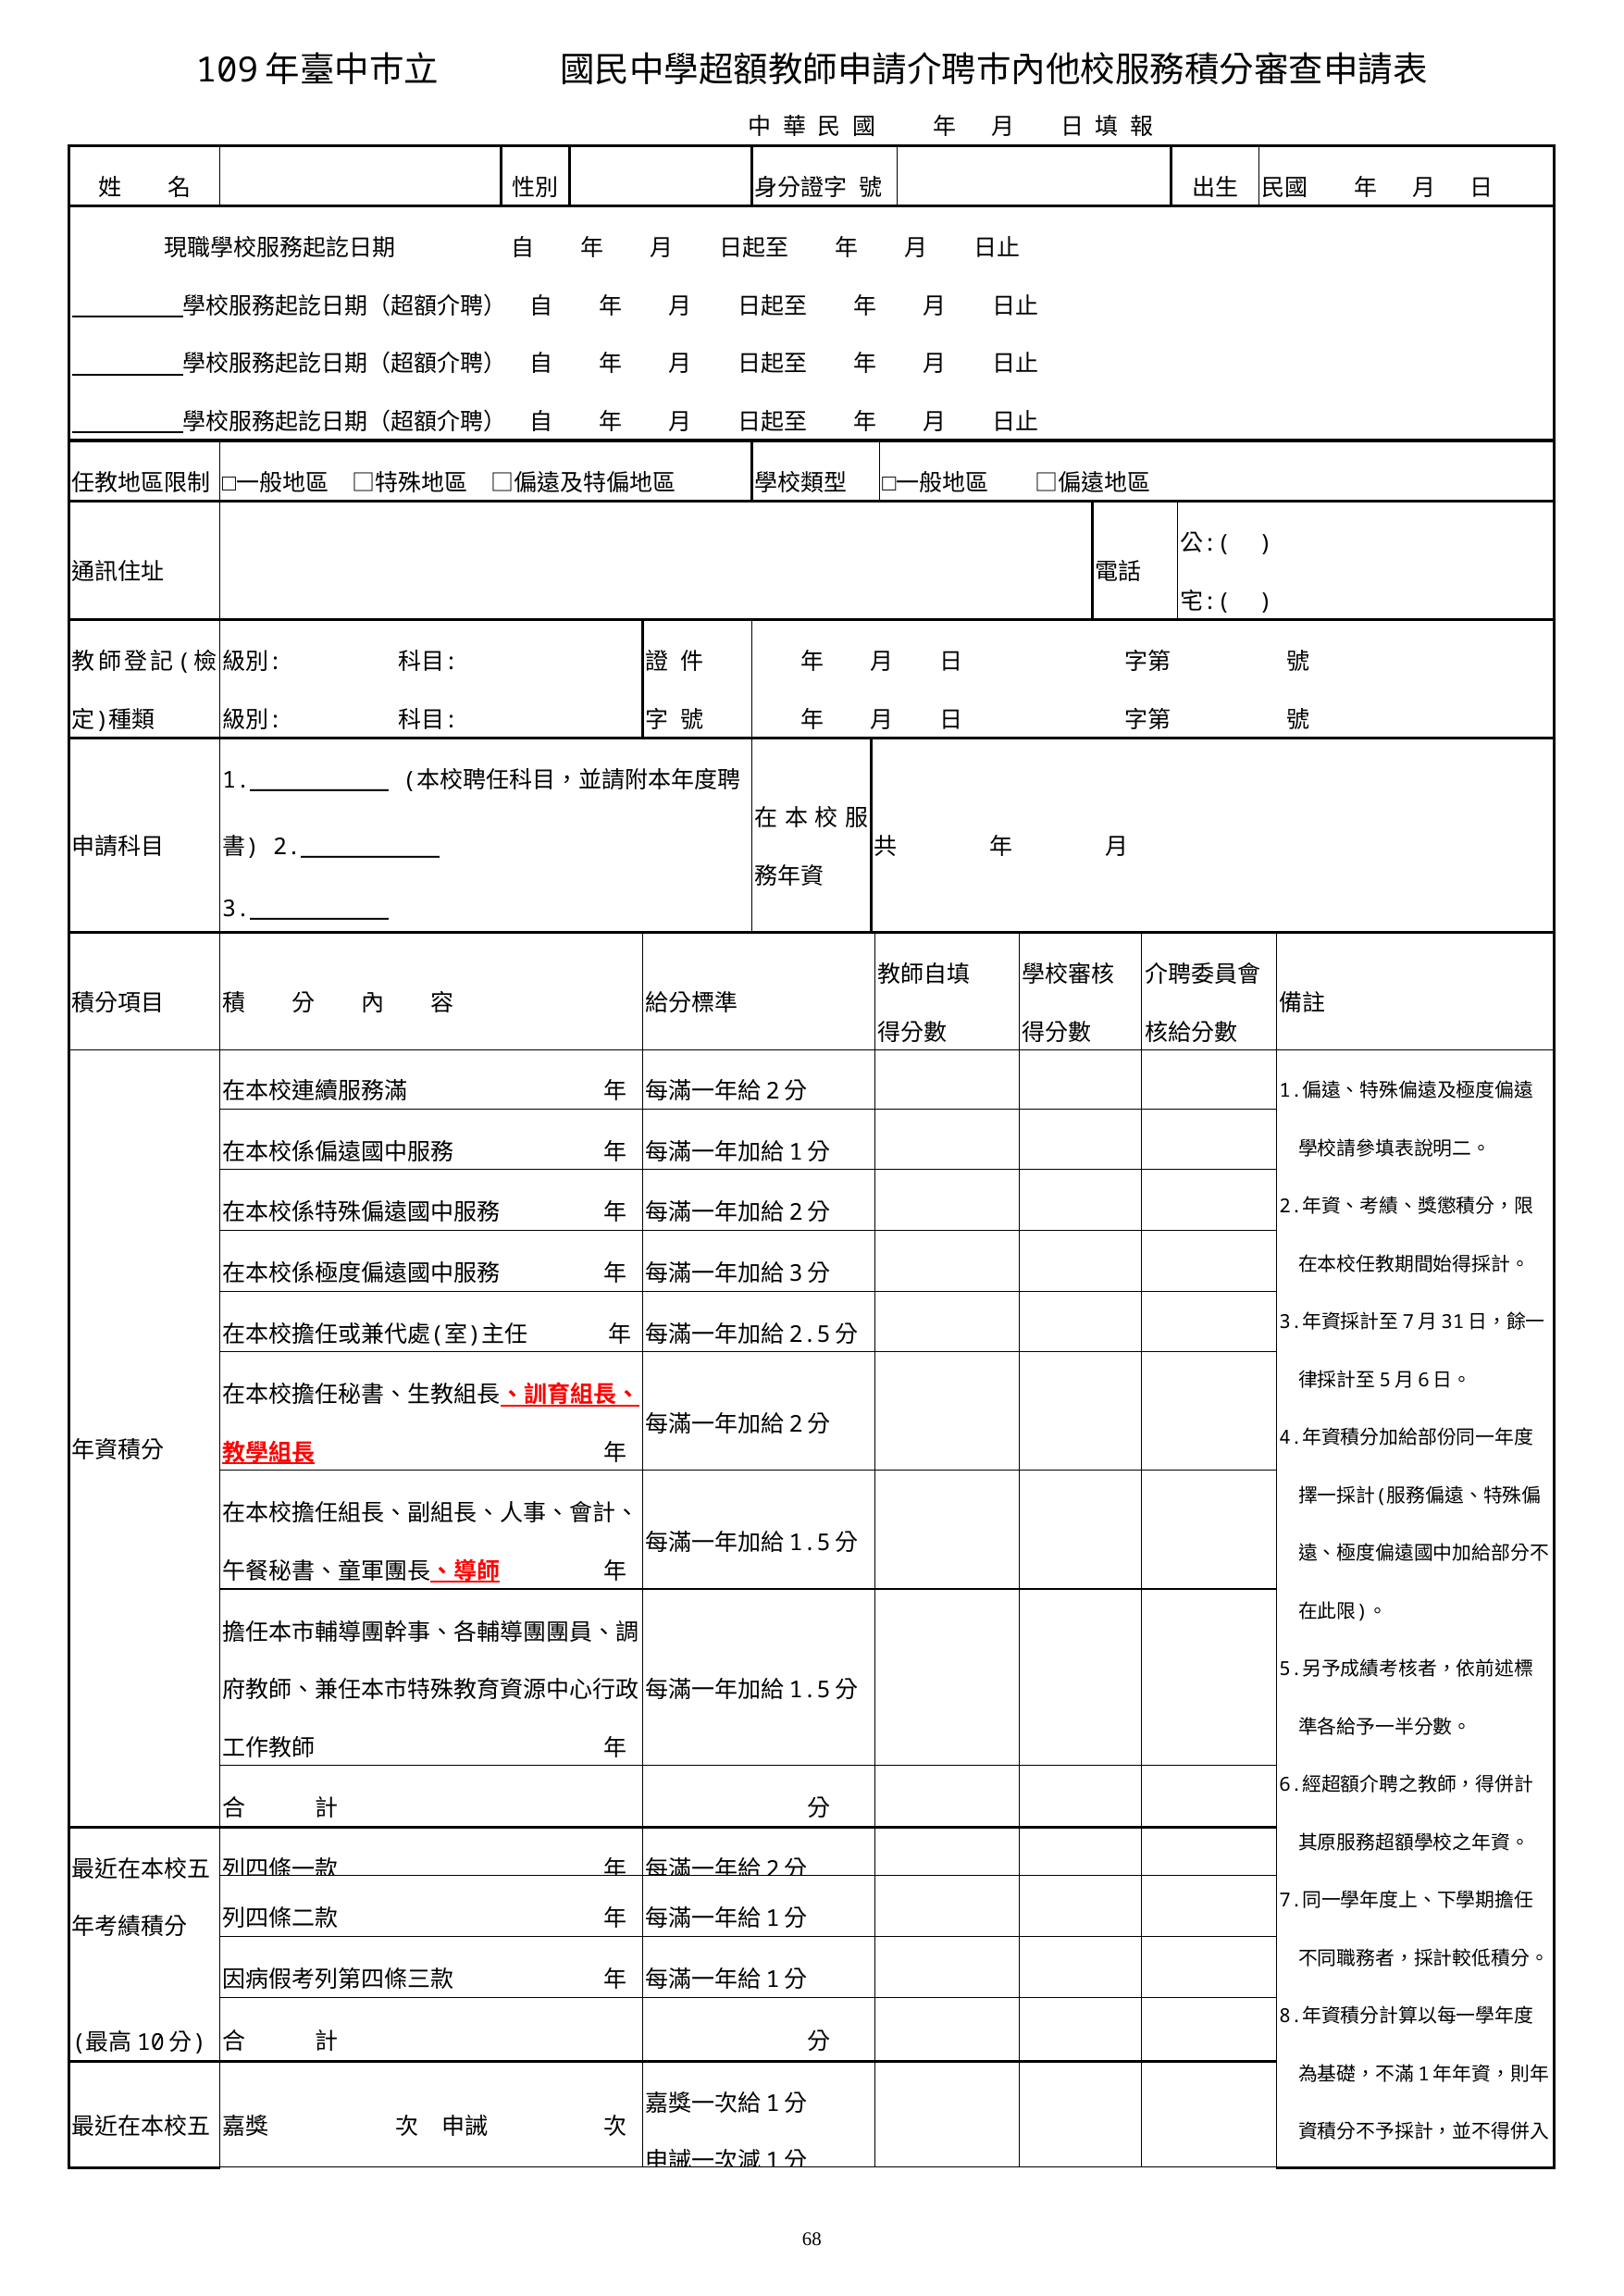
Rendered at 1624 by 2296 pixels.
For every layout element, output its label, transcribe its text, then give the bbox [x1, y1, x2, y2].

table_cell 介聘委員會 核給分數 [1142, 934, 1276, 1049]
table_cell [875, 1590, 1019, 1765]
table_cell 年 月 日 字第 號 年 月 日 字第 號 [752, 621, 1553, 737]
table_cell [875, 1292, 1019, 1351]
table_cell [875, 1110, 1019, 1169]
table_cell 合 計 [220, 1766, 642, 1826]
table_cell 通訊住址 [70, 503, 219, 618]
table_cell [1020, 1231, 1141, 1290]
table_cell [1142, 1110, 1276, 1169]
table_cell 在本校擔任組長、副組長、人事、會計、午餐秘書、童軍團長、導師 年 [220, 1471, 642, 1588]
table_cell 在本校係極度偏遠國中服務 年 [220, 1231, 642, 1290]
table_cell 年資積分 [70, 1050, 219, 1826]
table_cell [875, 1352, 1019, 1470]
table_cell [1142, 1352, 1276, 1470]
table_header 民國 年 月 日 [1259, 147, 1553, 205]
table_cell [875, 2063, 1019, 2166]
table_cell [875, 1829, 1019, 1875]
table_cell [1142, 1231, 1276, 1290]
table_cell 每滿一年加給3分 [643, 1231, 874, 1290]
table_cell [1020, 1766, 1141, 1826]
table_cell [1020, 1876, 1141, 1936]
table_cell 給分標準 [643, 934, 874, 1049]
table_cell 電話 [1094, 503, 1177, 618]
table_cell [220, 503, 1091, 618]
table_cell 因病假考列第四條三款 年 [220, 1937, 642, 1996]
table_cell 1.__________ (本校聘任科目，並請附本年度聘書) 2.__________ 3.__________ [220, 739, 751, 931]
table_cell [1142, 1050, 1276, 1109]
table_cell [1142, 2063, 1276, 2166]
table_cell 在本校係偏遠國中服務 年 [220, 1110, 642, 1169]
table_cell 嘉獎 次 申誡 次 [220, 2063, 642, 2166]
table_cell [1142, 1170, 1276, 1230]
table_cell 每滿一年給2分 [643, 1050, 874, 1109]
table_cell 級別: 科目: 級別: 科目: [220, 621, 641, 737]
table_cell 任教地區限制 [70, 442, 219, 500]
table_cell 申請科目 [70, 739, 219, 931]
table_cell [1142, 1590, 1276, 1765]
table_cell [1142, 1829, 1276, 1875]
table_cell [1020, 1998, 1141, 2060]
table_cell 每滿一年加給2分 [643, 1352, 874, 1470]
table_cell 合 計 [220, 1998, 642, 2060]
subtitle 109年臺中巿立 國民中學超額教師申請介聘巿內他校服務積分審查申請表 [66, 29, 1557, 86]
table_cell 每滿一年給1分 [643, 1937, 874, 1996]
table_header 出生 [1172, 147, 1258, 205]
table_header 姓 名 [70, 147, 219, 205]
table_cell 在本校擔任或兼代處(室)主任 年 [220, 1292, 642, 1351]
table_cell 每滿一年加給1分 [643, 1110, 874, 1169]
table_cell 每滿一年加給1.5分 [643, 1590, 874, 1765]
table_cell [1142, 1998, 1276, 2060]
table_cell 在本校係特殊偏遠國中服務 年 [220, 1170, 642, 1230]
table_cell 每滿一年加給2分 [643, 1170, 874, 1230]
table_cell 公:( ) 宅:( ) [1178, 503, 1553, 618]
table_cell 每滿一年給1分 [643, 1876, 874, 1936]
table_cell 學校類型 [753, 442, 879, 500]
table_cell [1020, 2063, 1141, 2166]
table_cell 教師自填 得分數 [875, 934, 1019, 1049]
table_cell 每滿一年給2分 [643, 1829, 874, 1875]
table_cell [1142, 1766, 1276, 1826]
table_cell [875, 1471, 1019, 1588]
table_cell [1142, 1937, 1276, 1996]
table_header 性別 [502, 147, 568, 205]
table_cell [1020, 1110, 1141, 1169]
table_cell 最近在本校五 [70, 2063, 219, 2166]
table_cell [875, 1050, 1019, 1109]
table_cell [875, 1998, 1019, 2060]
table_cell 1.偏遠、特殊偏遠及極度偏遠學校請參填表說明二。 2.年資、考績、獎懲積分，限在本校任教期間始得採計。 3.年資採計至7月31日，餘一律採計至5月6日。 4.年資積分加給部份同一年度擇一採計(服務偏遠、特殊偏遠、極度偏遠國中加給部分不在此限)。 5.另予成績考核者，依前述標準各給予一半分數。 6.經超額介聘之教師，得併計其原服務超額學校之年資。 7.同一學年度上、下學期擔任不同職務者，採計較低積分。 8.年資積分計算以每一學年度為基礎，不滿1年年資，則年資積分不予採計，並不得併入 [1277, 1050, 1553, 2166]
table_cell □一般地區 □特殊地區 □偏遠及特偏地區 [220, 442, 750, 500]
table_cell [1020, 1170, 1141, 1230]
table_cell 擔任本市輔導團幹事、各輔導團團員、調府教師、兼任本市特殊教育資源中心行政工作教師 年 [220, 1590, 642, 1765]
table_cell 最近在本校五年考績積分 (最高10分) [70, 1829, 219, 2060]
table_cell 在本校連續服務滿 年 [220, 1050, 642, 1109]
table_cell 共 年 月 [873, 739, 1553, 931]
text 中 華 民 國 年 月 日 填 報 [89, 86, 1557, 144]
table_header [898, 147, 1170, 205]
table_cell 教師登記(檢定)種類 [70, 621, 219, 737]
table_cell 在本校擔任秘書、生教組長、訓育組長、教學組長 年 [220, 1352, 642, 1470]
table_cell [1142, 1471, 1276, 1588]
table_header 身分證字 號 [753, 147, 897, 205]
table_cell 每滿一年加給1.5分 [643, 1471, 874, 1588]
table_cell [875, 1937, 1019, 1996]
table_cell 學校審核 得分數 [1020, 934, 1141, 1049]
table_cell [1020, 1471, 1141, 1588]
table_header [220, 147, 500, 205]
table_cell 嘉獎一次給1分 申誡一次減1分 [643, 2063, 874, 2166]
table_cell 積 分 內 容 [220, 934, 642, 1049]
table_cell 在本校服務年資 [752, 739, 870, 931]
table_cell 積分項目 [70, 934, 219, 1049]
table_cell [875, 1231, 1019, 1290]
table_cell [1142, 1292, 1276, 1351]
table_cell 每滿一年加給2.5分 [643, 1292, 874, 1351]
table_cell [1020, 1050, 1141, 1109]
table_cell 備註 [1277, 934, 1553, 1049]
table_cell [1020, 1590, 1141, 1765]
table_cell [875, 1876, 1019, 1936]
table_cell [1020, 1829, 1141, 1875]
table_cell 現職學校服務起訖日期 自 年 月 日起至 年 月 日止 學校服務起訖日期（超額介聘） 自 年 月 日起至 年 月 日止 學校服務起訖日期（超額介聘） 自 年 月 日起至 年 月 日止 學校服務起訖日期（超額介聘） 自 年 月 日起至 年 月 日止 [70, 207, 1553, 439]
table_cell [875, 1170, 1019, 1230]
table_cell 列四條一款 年 [220, 1829, 642, 1875]
table_cell 分 [643, 1998, 874, 2060]
table_cell [875, 1766, 1019, 1826]
table_cell 分 [643, 1766, 874, 1826]
table_header [571, 147, 750, 205]
table_cell □一般地區 □偏遠地區 [880, 442, 1553, 500]
table_cell 證 件 字 號 [644, 621, 751, 737]
table_cell 列四條二款 年 [220, 1876, 642, 1936]
table_cell [1142, 1876, 1276, 1936]
table_cell [1020, 1937, 1141, 1996]
table_cell [1020, 1352, 1141, 1470]
table_cell [1020, 1292, 1141, 1351]
